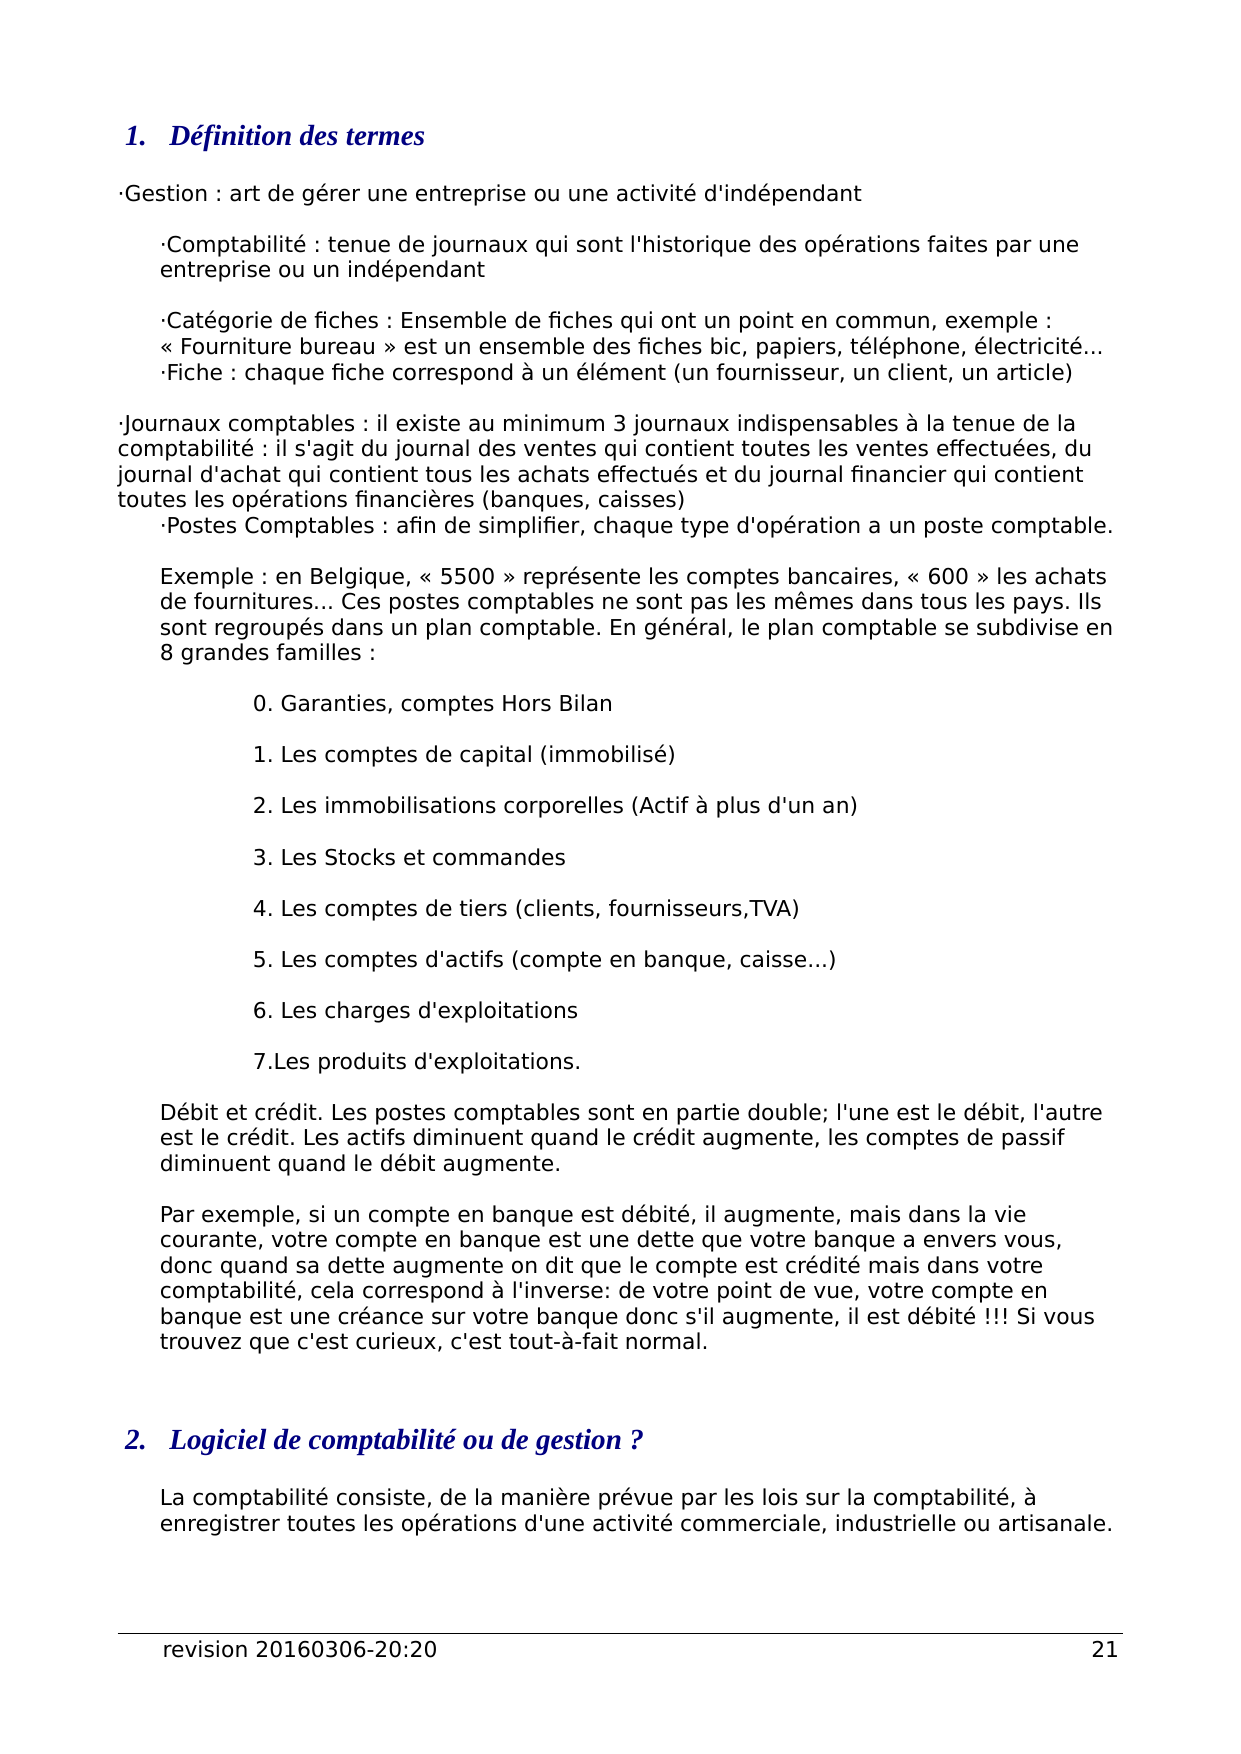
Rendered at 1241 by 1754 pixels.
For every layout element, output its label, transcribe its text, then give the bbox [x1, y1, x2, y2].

text 6. Les charges d'exploitations [159, 998, 1123, 1023]
subtitle Définition des termes [117, 118, 1123, 152]
text ·Fiche : chaque fiche correspond à un élément (un fournisseur, un client, un article) [159, 360, 1123, 385]
text 4. Les comptes de tiers (clients, fournisseurs,TVA) [159, 896, 1123, 921]
text 3. Les Stocks et commandes [159, 844, 1123, 870]
text ·Gestion : art de gérer une entreprise ou une activité d'indépendant [117, 181, 1121, 207]
text ·Comptabilité : tenue de journaux qui sont l'historique des opérations faites par une entreprise ou un indépendant [159, 232, 1123, 283]
text ·Catégorie de fiches : Ensemble de fiches qui ont un point en commun, exemple : « Fourniture bureau » est un ensemble des fiches bic, papiers, téléphone, électricité... [159, 309, 1123, 360]
subtitle Logiciel de comptabilité ou de gestion ? [117, 1422, 1123, 1456]
text Débit et crédit. Les postes comptables sont en partie double; l'une est le débit, l'autre est le crédit. Les actifs diminuent quand le crédit augmente, les comptes de passif diminuent quand le débit augmente. [159, 1100, 1123, 1176]
text 7.Les produits d'exploitations. [159, 1049, 1123, 1074]
text 0. Garanties, comptes Hors Bilan [159, 691, 1123, 717]
text 1. Les comptes de capital (immobilisé) [159, 742, 1123, 768]
text 5. Les comptes d'actifs (compte en banque, caisse...) [159, 947, 1123, 972]
text ·Journaux comptables : il existe au minimum 3 journaux indispensables à la tenue de la comptabilité : il s'agit du journal des ventes qui contient toutes les ventes effectuées, du journal d'achat qui contient tous les achats effectués et du journal financier qui contient toutes les opérations financières (banques, caisses) [117, 411, 1132, 513]
text Par exemple, si un compte en banque est débité, il augmente, mais dans la vie courante, votre compte en banque est une dette que votre banque a envers vous, donc quand sa dette augmente on dit que le compte est crédité mais dans votre comptabilité, cela correspond à l'inverse: de votre point de vue, votre compte en banque est une créance sur votre banque donc s'il augmente, il est débité !!! Si vous trouvez que c'est curieux, c'est tout-à-fait normal. [159, 1202, 1123, 1355]
text ·Postes Comptables : afin de simplifier, chaque type d'opération a un poste comptable. [159, 513, 1123, 538]
text La comptabilité consiste, de la manière prévue par les lois sur la comptabilité, à enregistrer toutes les opérations d'une activité commerciale, industrielle ou artisanale. [159, 1486, 1123, 1537]
text 2. Les immobilisations corporelles (Actif à plus d'un an) [159, 793, 1123, 819]
text Exemple : en Belgique, « 5500 » représente les comptes bancaires, « 600 » les achats de fournitures... Ces postes comptables ne sont pas les mêmes dans tous les pays. Ils sont regroupés dans un plan comptable. En général, le plan comptable se subdivise en 8 grandes familles : [159, 564, 1123, 666]
